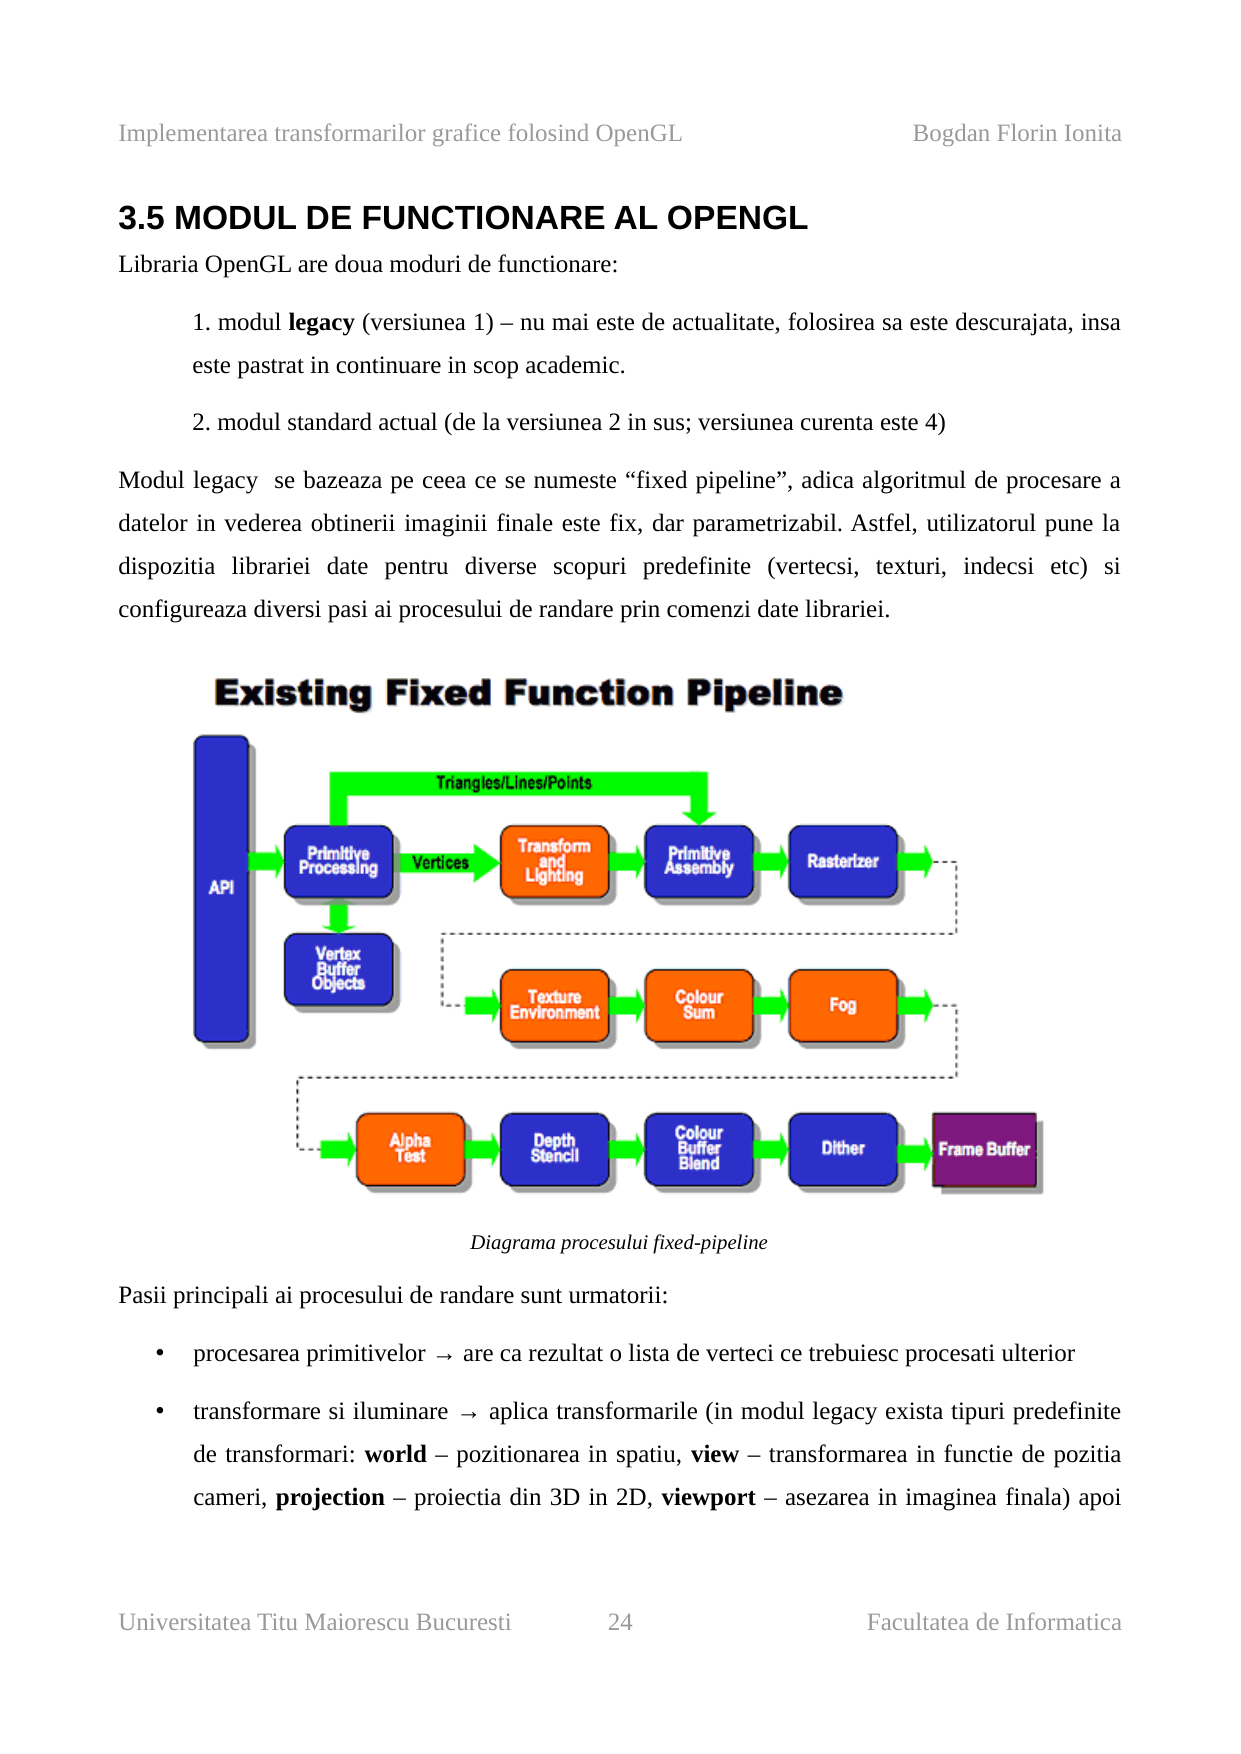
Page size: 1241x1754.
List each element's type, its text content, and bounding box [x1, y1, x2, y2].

text Modul legacy se bazeaza pe ceea ce se numeste “fixed pipeline”, adica algoritmul de procesare a datelor in vederea obtinerii imaginii finale este fix, dar parametrizabil. Astfel, utilizatorul pune la dispozitia librariei date pentru diverse scopuri predefinite (vertecsi, texturi, indecsi etc) si configureaza diversi pasi ai procesului de randare prin comenzi date librariei. [118, 465, 1122, 623]
text Pasii principali ai procesului de randare sunt urmatorii: [118, 1280, 1122, 1309]
text 2. modul standard actual (de la versiunea 2 in sus; versiunea curenta este 4) [192, 407, 1122, 436]
text 1. modul legacy (versiunea 1) – nu mai este de actualitate, folosirea sa este descurajata, insa este pastrat in continuare in scop academic. [192, 307, 1122, 378]
text Diagrama procesului fixed-pipeline [118, 1218, 1122, 1254]
list procesarea primitivelor → are ca rezultat o lista de verteci ce trebuiesc procesati ulterior [156, 1338, 1122, 1367]
subtitle 3.5 MODUL DE FUNCTIONARE AL OPENGL [118, 198, 1122, 236]
picture [171, 652, 1070, 1218]
text Libraria OpenGL are doua moduri de functionare: [118, 249, 1122, 278]
list transformare si iluminare → aplica transformarile (in modul legacy exista tipuri predefinite de transformari: world – pozitionarea in spatiu, view – transformarea in functie de pozitia cameri, projection – proiectia din 3D in 2D, viewport – asezarea in imaginea finala) apoi [156, 1396, 1122, 1511]
